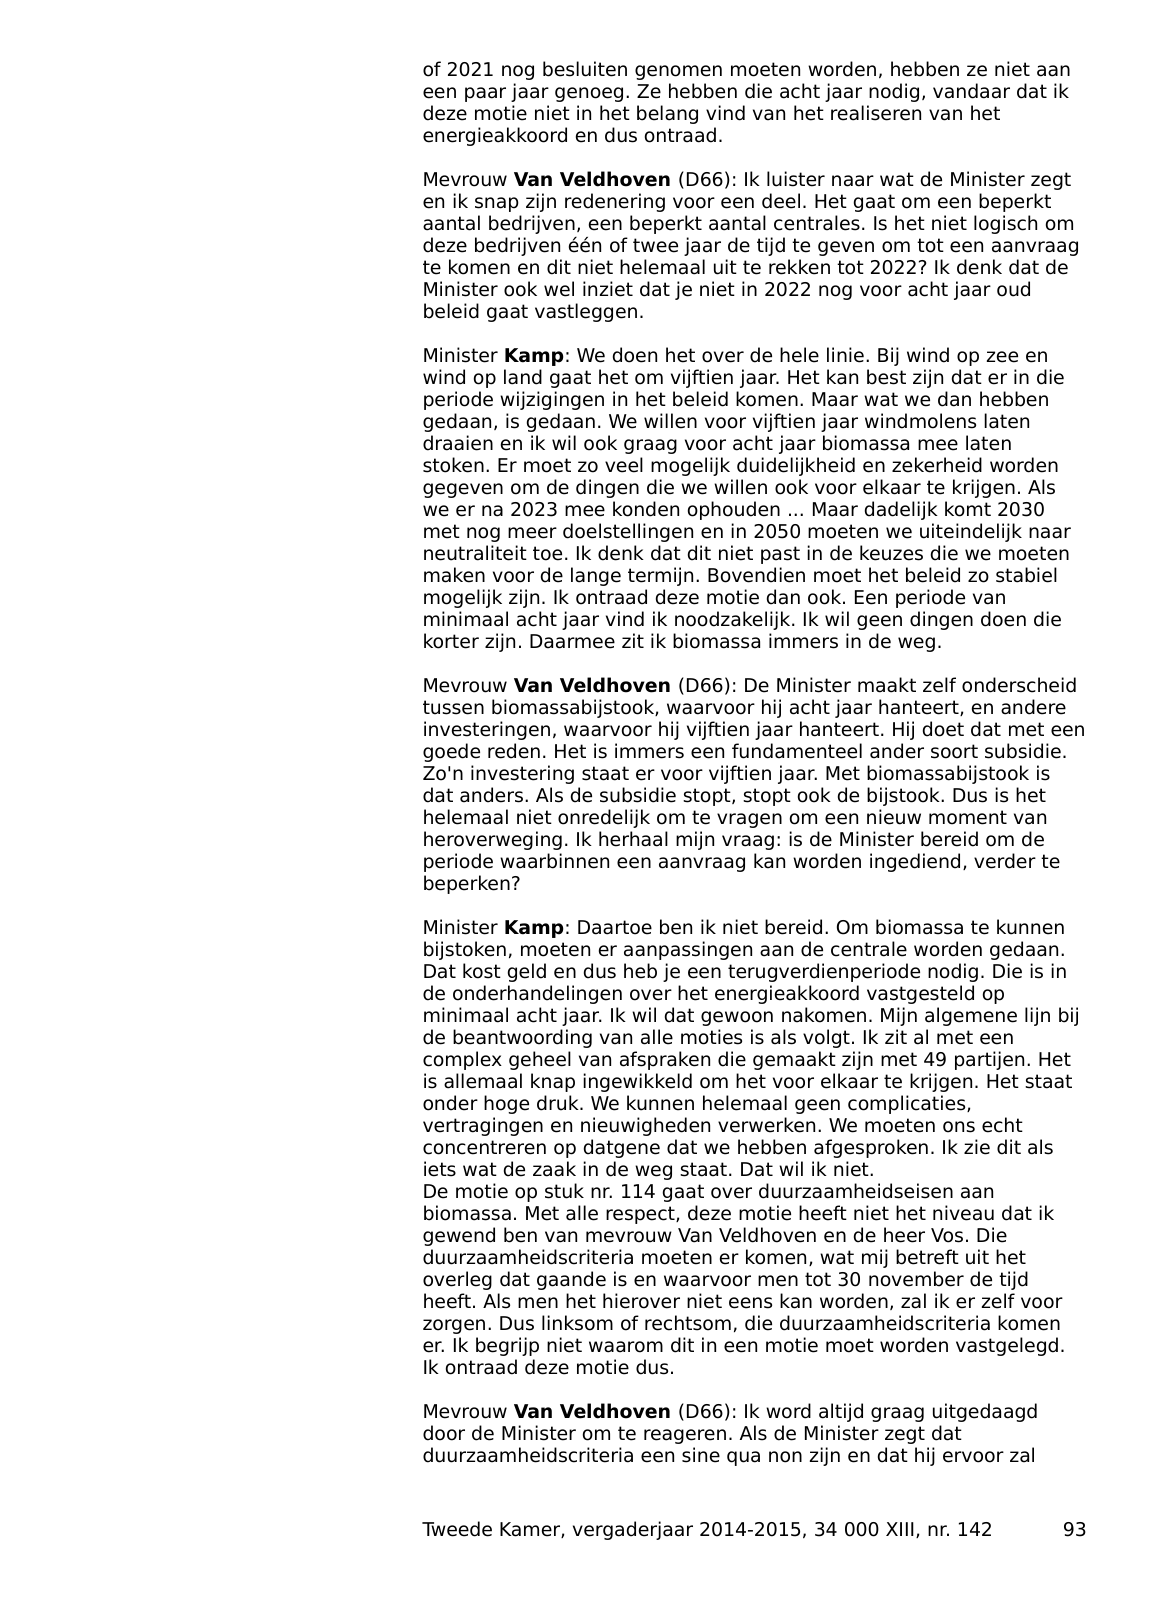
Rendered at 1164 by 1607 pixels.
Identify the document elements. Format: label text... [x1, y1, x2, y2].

text Minister Kamp: Daartoe ben ik niet bereid. Om biomassa te kunnen bijstoken, moeten er aanpassingen aan de centrale worden gedaan. Dat kost geld en dus heb je een terugverdienperiode nodig. Die is in de onderhandelingen over het energieakkoord vastgesteld op minimaal acht jaar. Ik wil dat gewoon nakomen. Mijn algemene lijn bij de beantwoording van alle moties is als volgt. Ik zit al met een complex geheel van afspraken die gemaakt zijn met 49 partijen. Het is allemaal knap ingewikkeld om het voor elkaar te krijgen. Het staat onder hoge druk. We kunnen helemaal geen complicaties, vertragingen en nieuwigheden verwerken. We moeten ons echt concentreren op datgene dat we hebben afgesproken. Ik zie dit als iets wat de zaak in de weg staat. Dat wil ik niet. [422, 917, 1087, 1181]
text De motie op stuk nr. 114 gaat over duurzaamheidseisen aan biomassa. Met alle respect, deze motie heeft niet het niveau dat ik gewend ben van mevrouw Van Veldhoven en de heer Vos. Die duurzaamheidscriteria moeten er komen, wat mij betreft uit het overleg dat gaande is en waarvoor men tot 30 november de tijd heeft. Als men het hierover niet eens kan worden, zal ik er zelf voor zorgen. Dus linksom of rechtsom, die duurzaamheidscriteria komen er. Ik begrijp niet waarom dit in een motie moet worden vastgelegd. Ik ontraad deze motie dus. [422, 1181, 1087, 1379]
text of 2021 nog besluiten genomen moeten worden, hebben ze niet aan een paar jaar genoeg. Ze hebben die acht jaar nodig, vandaar dat ik deze motie niet in het belang vind van het realiseren van het energieakkoord en dus ontraad. [422, 59, 1087, 147]
text Mevrouw Van Veldhoven (D66): Ik word altijd graag uitgedaagd door de Minister om te reageren. Als de Minister zegt dat duurzaamheidscriteria een sine qua non zijn en dat hij ervoor zal [422, 1401, 1087, 1467]
text Mevrouw Van Veldhoven (D66): Ik luister naar wat de Minister zegt en ik snap zijn redenering voor een deel. Het gaat om een beperkt aantal bedrijven, een beperkt aantal centrales. Is het niet logisch om deze bedrijven één of twee jaar de tijd te geven om tot een aanvraag te komen en dit niet helemaal uit te rekken tot 2022? Ik denk dat de Minister ook wel inziet dat je niet in 2022 nog voor acht jaar oud beleid gaat vastleggen. [422, 169, 1087, 323]
text Minister Kamp: We doen het over de hele linie. Bij wind op zee en wind op land gaat het om vijftien jaar. Het kan best zijn dat er in die periode wijzigingen in het beleid komen. Maar wat we dan hebben gedaan, is gedaan. We willen voor vijftien jaar windmolens laten draaien en ik wil ook graag voor acht jaar biomassa mee laten stoken. Er moet zo veel mogelijk duidelijkheid en zekerheid worden gegeven om de dingen die we willen ook voor elkaar te krijgen. Als we er na 2023 mee konden ophouden ... Maar dadelijk komt 2030 met nog meer doelstellingen en in 2050 moeten we uiteindelijk naar neutraliteit toe. Ik denk dat dit niet past in de keuzes die we moeten maken voor de lange termijn. Bovendien moet het beleid zo stabiel mogelijk zijn. Ik ontraad deze motie dan ook. Een periode van minimaal acht jaar vind ik noodzakelijk. Ik wil geen dingen doen die korter zijn. Daarmee zit ik biomassa immers in de weg. [422, 345, 1087, 653]
text Mevrouw Van Veldhoven (D66): De Minister maakt zelf onderscheid tussen biomassabijstook, waarvoor hij acht jaar hanteert, en andere investeringen, waarvoor hij vijftien jaar hanteert. Hij doet dat met een goede reden. Het is immers een fundamenteel ander soort subsidie. Zo'n investering staat er voor vijftien jaar. Met biomassabijstook is dat anders. Als de subsidie stopt, stopt ook de bijstook. Dus is het helemaal niet onredelijk om te vragen om een nieuw moment van heroverweging. Ik herhaal mijn vraag: is de Minister bereid om de periode waarbinnen een aanvraag kan worden ingediend, verder te beperken? [422, 675, 1087, 895]
